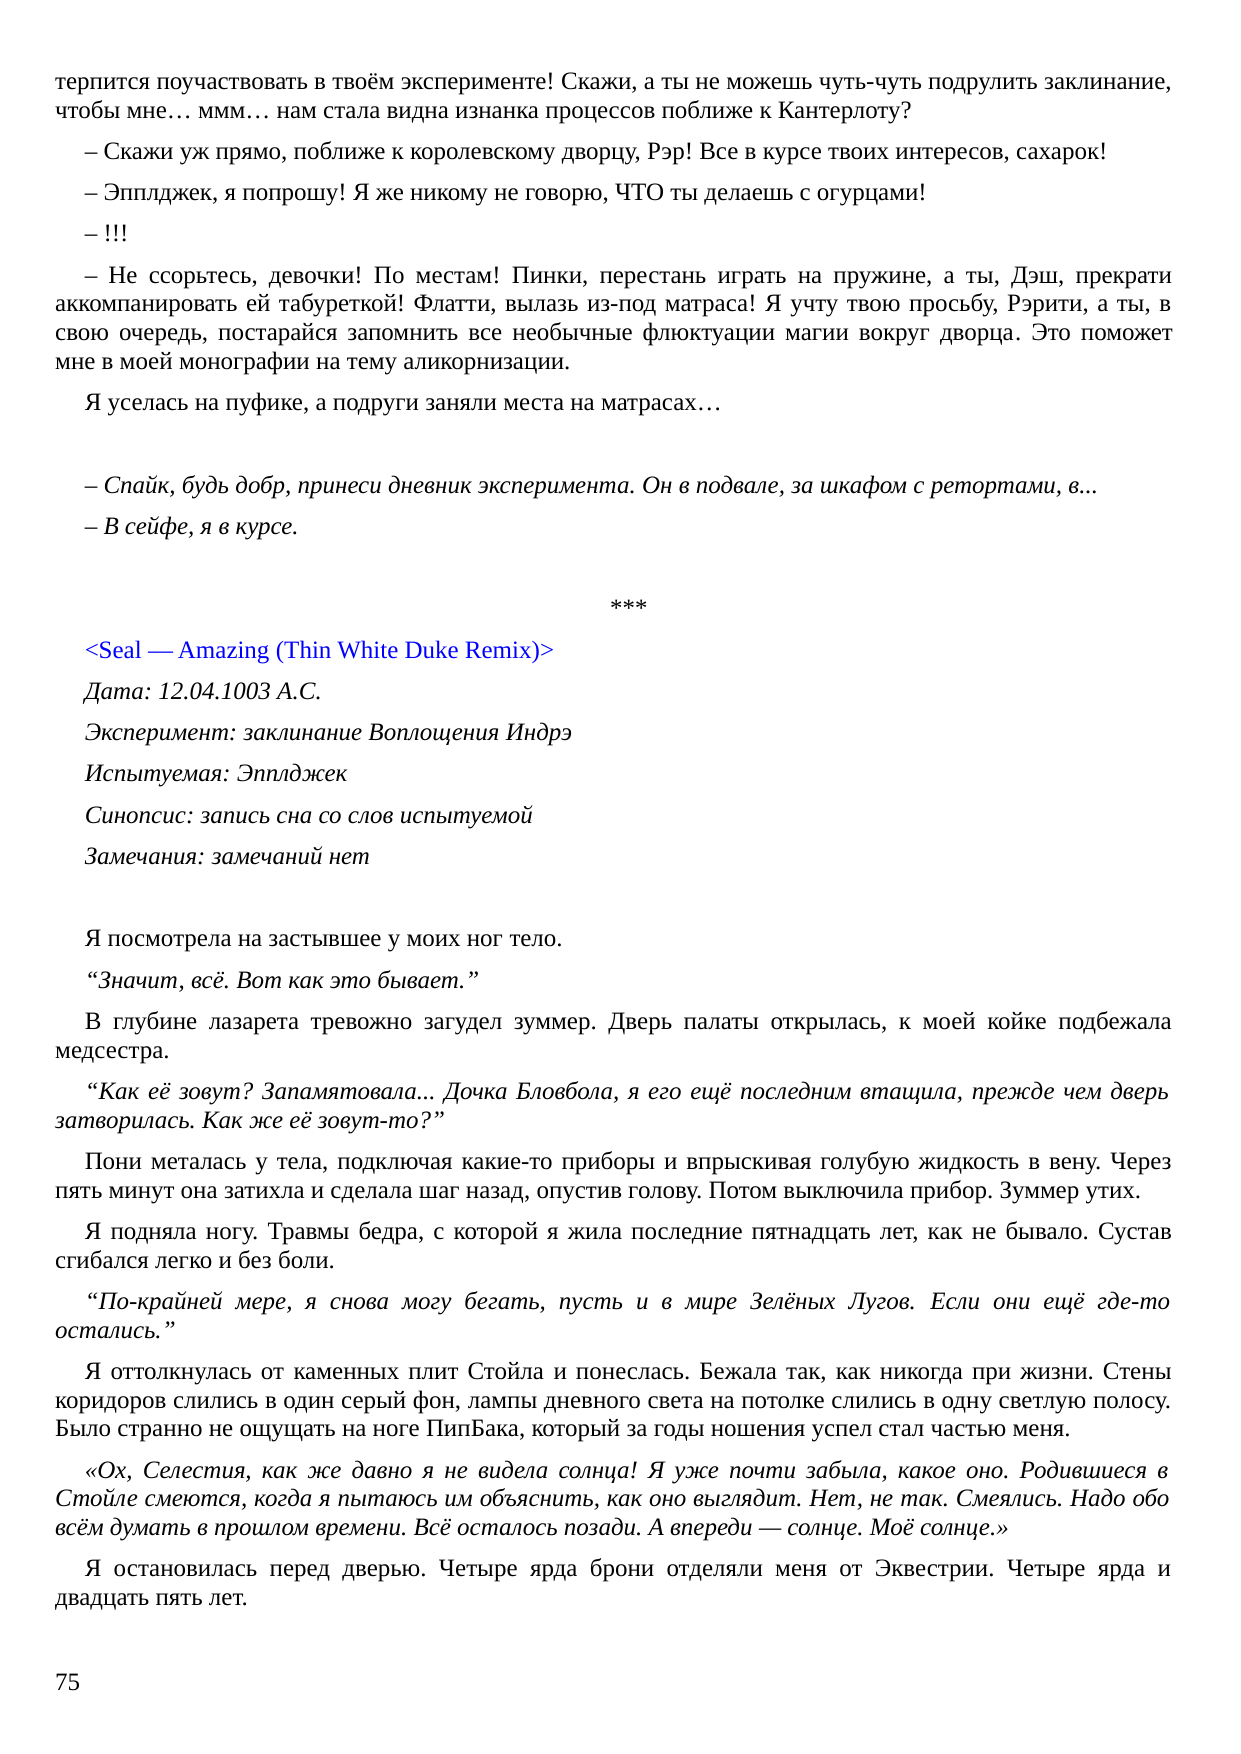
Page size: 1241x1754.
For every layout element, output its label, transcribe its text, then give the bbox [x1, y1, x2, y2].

text Я уселась на пуфике, а подруги заняли места на матрасах… [55, 387, 1173, 416]
text Я подняла ногу. Травмы бедра, с которой я жила последние пятнадцать лет, как не бывало. Сустав сгибался легко и без боли. [55, 1216, 1173, 1273]
text Эксперимент: заклинание Воплощения Индрэ [55, 717, 1173, 746]
text – !!! [55, 218, 1173, 247]
text Пони металась у тела, подключая какие-то приборы и впрыскивая голубую жидкость в вену. Через пять минут она затихла и сделала шаг назад, опустив голову. Потом выключила прибор. Зуммер утих. [55, 1146, 1173, 1203]
text – Эпплджек, я попрошу! Я же никому не говорю, ЧТО ты делаешь с огурцами! [55, 177, 1173, 206]
text Синопсис: запись сна со слов испытуемой [55, 800, 1173, 828]
text «Ох, Селестия, как же давно я не видела солнца! Я уже почти забыла, какое оно. Родившиеся в Стойле смеются, когда я пытаюсь им объяснить, как оно выглядит. Нет, не так. Смеялись. Надо обо всём думать в прошлом времени. Всё осталось позади. А впереди — солнце. Моё солнце.» [55, 1455, 1173, 1541]
text Испытуемая: Эпплджек [55, 758, 1173, 787]
text терпится поучаствовать в твоём эксперименте! Скажи, а ты не можешь чуть-чуть подрулить заклинание, чтобы мне… ммм… нам стала видна изнанка процессов поближе к Кантерлоту? [55, 66, 1173, 123]
text <Seal — Amazing (Thin White Duke Remix)> [55, 635, 1173, 663]
text Замечания: замечаний нет [55, 841, 1173, 870]
text – Не ссорьтесь, девочки! По местам! Пинки, перестань играть на пружине, а ты, Дэш, прекрати аккомпанировать ей табуреткой! Флатти, вылазь из-под матраса! Я учту твою просьбу, Рэрити, а ты, в свою очередь, постарайся запомнить все необычные флюктуации магии вокруг дворца. Это поможет мне в моей монографии на тему аликорнизации. [55, 260, 1173, 375]
text Я оттолкнулась от каменных плит Стойла и понеслась. Бежала так, как никогда при жизни. Стены коридоров слились в один серый фон, лампы дневного света на потолке слились в одну светлую полосу. Было странно не ощущать на ноге ПипБака, который за годы ношения успел стал частью меня. [55, 1356, 1173, 1442]
text – Скажи уж прямо, поближе к королевскому дворцу, Рэр! Все в курсе твоих интересов, сахарок! [55, 136, 1173, 165]
text Я посмотрела на застывшее у моих ног тело. [55, 923, 1173, 952]
text “Как её зовут? Запамятовала... Дочка Бловбола, я его ещё последним втащила, прежде чем дверь затворилась. Как же её зовут-то?” [55, 1076, 1173, 1133]
text Дата: 12.04.1003 А.С. [55, 676, 1173, 705]
text Я остановилась перед дверью. Четыре ярда брони отделяли меня от Эквестрии. Четыре ярда и двадцать пять лет. [55, 1553, 1173, 1611]
text “Значит, всё. Вот как это бывает.” [55, 965, 1173, 993]
text *** [55, 593, 1173, 622]
text В глубине лазарета тревожно загудел зуммер. Дверь палаты открылась, к моей койке подбежала медсестра. [55, 1006, 1173, 1063]
text – Спайк, будь добр, принеси дневник эксперимента. Он в подвале, за шкафом с ретортами, в... [55, 470, 1173, 498]
text “По-крайней мере, я снова могу бегать, пусть и в мире Зелёных Лугов. Если они ещё где-то остались.” [55, 1286, 1173, 1343]
text – В сейфе, я в курсе. [55, 511, 1173, 540]
